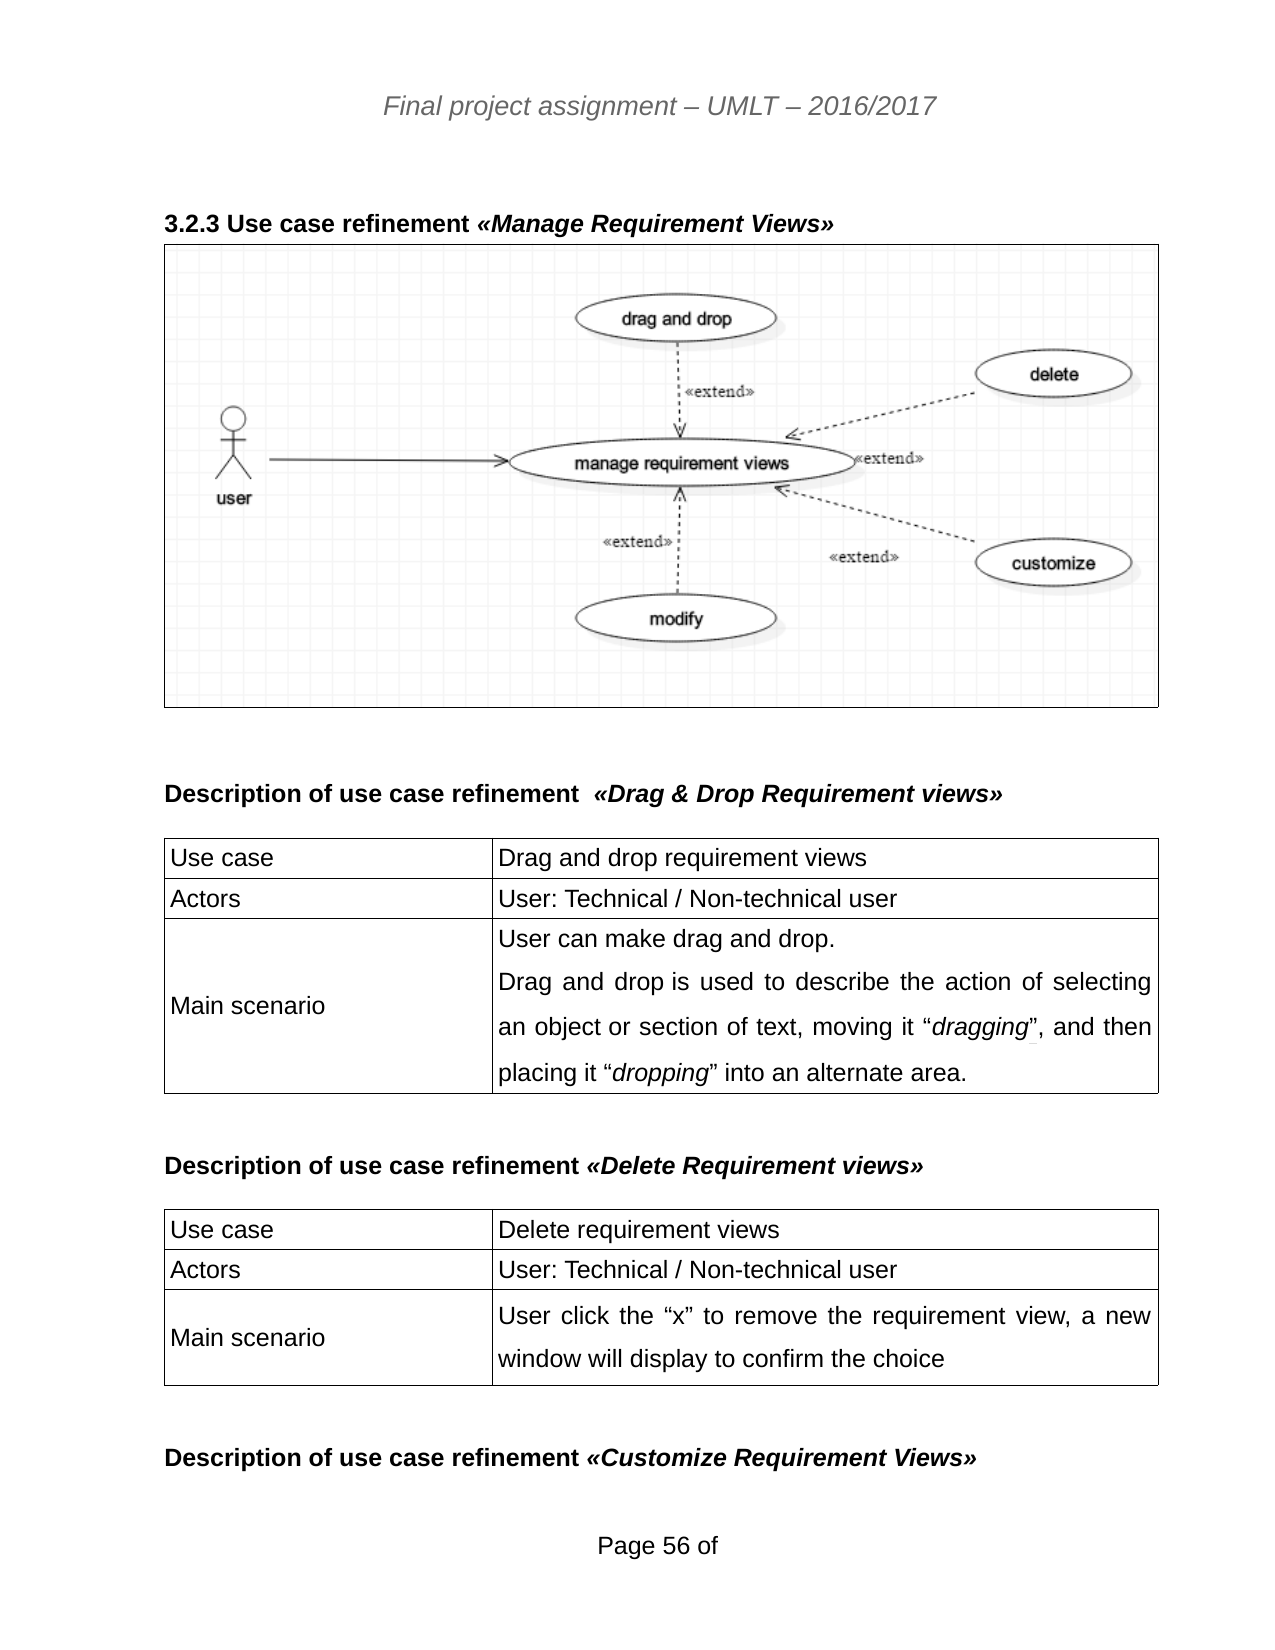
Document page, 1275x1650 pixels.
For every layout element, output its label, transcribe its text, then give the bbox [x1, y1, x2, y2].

table_cell Actors [165, 1250, 492, 1289]
table_header Delete requirement views [493, 1210, 1158, 1249]
table_cell User: Technical / Non-technical user [493, 879, 1158, 918]
text Description of use case refinement «Customize Requirement Views» [164, 1443, 1158, 1472]
table_cell Main scenario [165, 1290, 492, 1385]
picture [165, 245, 1158, 707]
text Description of use case refinement «Delete Requirement views» [164, 1151, 1158, 1179]
table_header Drag and drop requirement views [493, 839, 1158, 878]
table_header Use case [165, 1210, 492, 1249]
table_cell Main scenario [165, 919, 492, 1092]
text Description of use case refinement «Drag & Drop Requirement views» [164, 779, 1158, 808]
table_cell Actors [165, 879, 492, 918]
table_cell User click the “x” to remove the requirement view, a new window will display to confirm the choice [493, 1290, 1158, 1385]
table_header Use case [165, 839, 492, 878]
subtitle 3.2.3 Use case refinement «Manage Requirement Views» [164, 209, 1158, 238]
table_cell User can make drag and drop. Drag and drop is used to describe the action of selecting an object or section of text, moving it “dragging”, and then placing it “dropping” into an alternate area. [493, 919, 1158, 1092]
table_cell User: Technical / Non-technical user [493, 1250, 1158, 1289]
